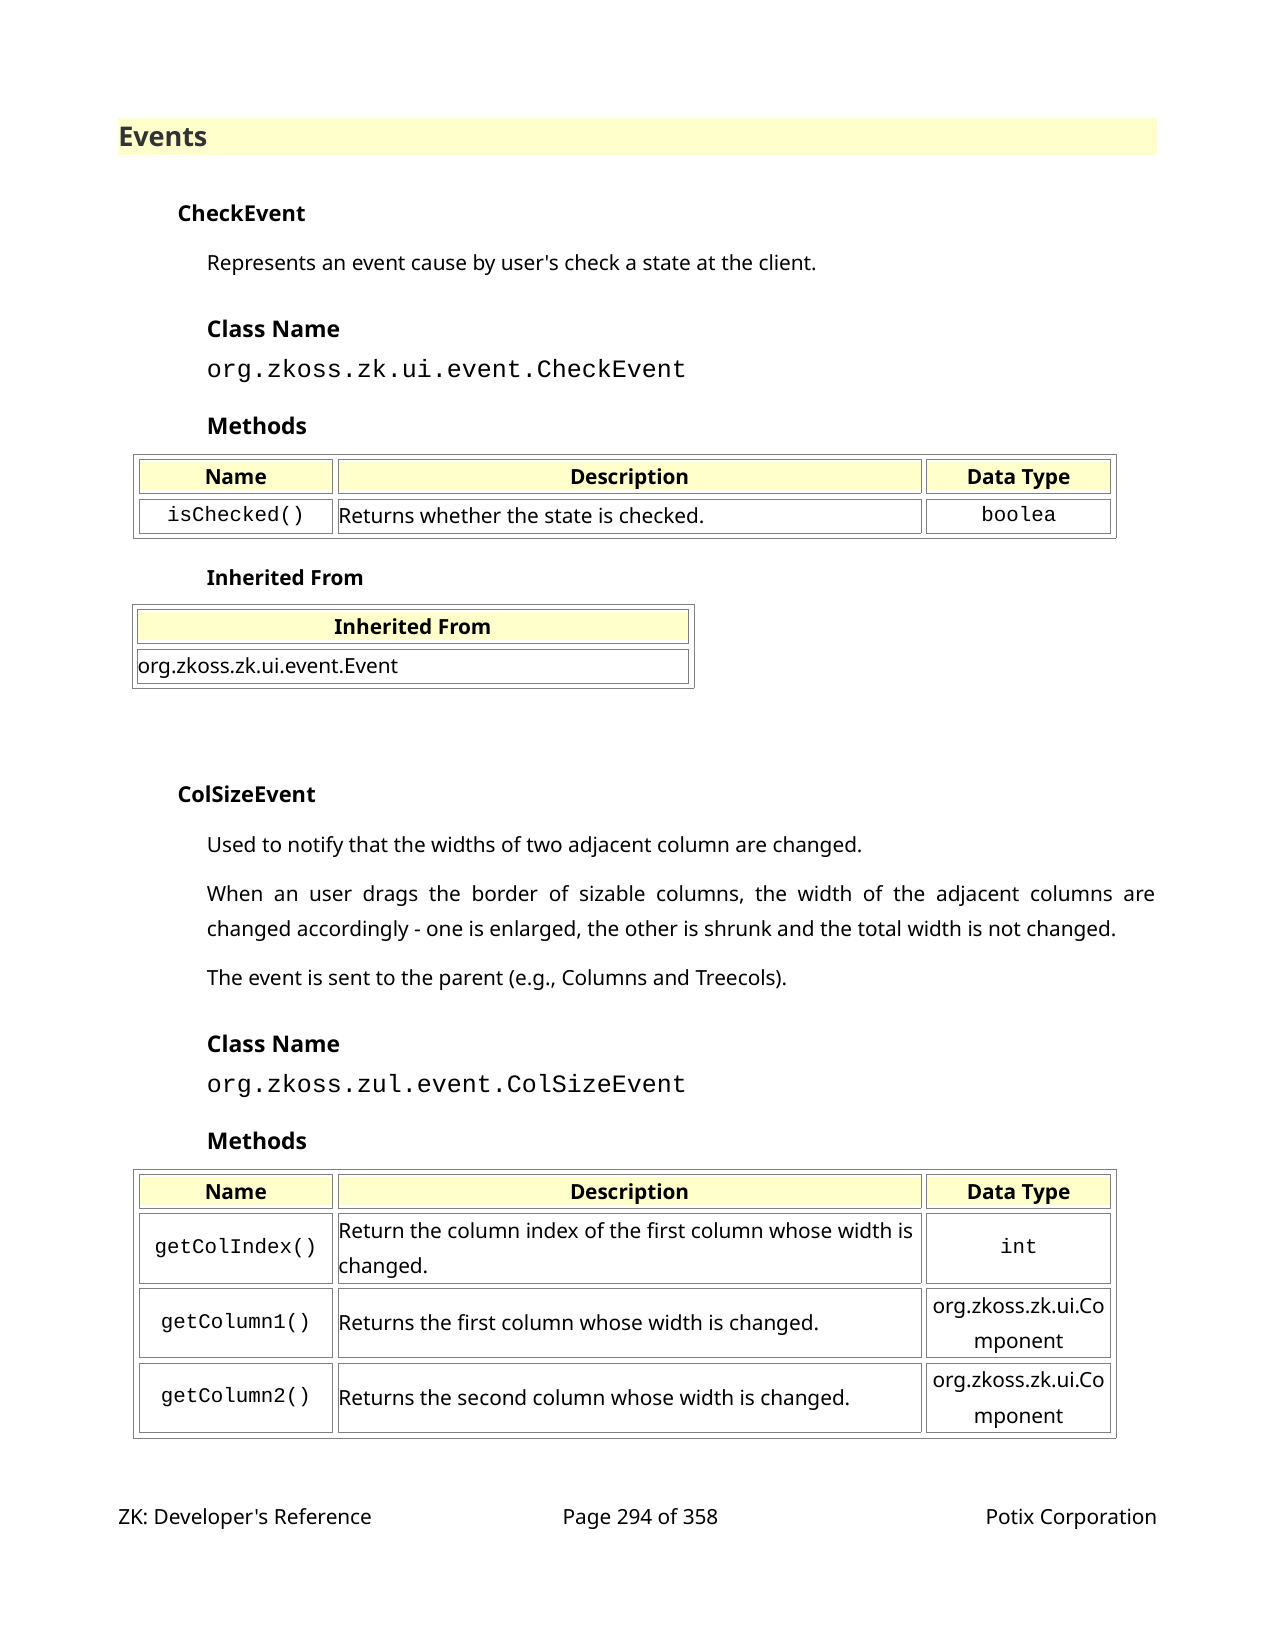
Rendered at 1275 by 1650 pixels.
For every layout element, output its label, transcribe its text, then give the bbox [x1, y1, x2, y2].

table_cell Returns the first column whose width is changed. [335, 1283, 924, 1357]
table_header Name [136, 1170, 335, 1208]
table_header Data Type [924, 455, 1113, 493]
table_cell Return the column index of the first column whose width is changed. [335, 1208, 924, 1283]
table_header Name [136, 455, 335, 493]
table_header Description [335, 1170, 924, 1208]
table_cell getColumn1() [136, 1283, 335, 1357]
subtitle ColSizeEvent [177, 779, 1157, 809]
subtitle Class Name [207, 313, 1157, 344]
table_cell boolea [924, 493, 1113, 532]
table_cell isChecked() [136, 493, 335, 532]
table_cell org.zkoss.zk.ui.Component [924, 1357, 1113, 1432]
subtitle Inherited From [207, 563, 1157, 591]
text Represents an event cause by user's check a state at the client. [207, 248, 1157, 276]
subtitle Events [118, 118, 1157, 155]
subtitle Class Name [207, 1028, 1157, 1059]
subtitle Methods [207, 410, 1157, 441]
table_cell Returns whether the state is checked. [335, 493, 924, 532]
subtitle Methods [207, 1125, 1157, 1156]
text The event is sent to the parent (e.g., Columns and Treecols). [207, 963, 1157, 991]
table_header Description [335, 455, 924, 493]
text org.zkoss.zk.ui.event.CheckEvent [207, 357, 1157, 385]
table_cell org.zkoss.zk.ui.event.Event [134, 643, 691, 683]
table_header Inherited From [134, 605, 691, 643]
table_cell getColIndex() [136, 1208, 335, 1283]
table_header Data Type [924, 1170, 1113, 1208]
text When an user drags the border of sizable columns, the width of the adjacent columns are changed accordingly - one is enlarged, the other is shrunk and the total width is not changed. [207, 879, 1157, 942]
subtitle CheckEvent [177, 197, 1157, 227]
table_cell getColumn2() [136, 1357, 335, 1432]
table_cell org.zkoss.zk.ui.Component [924, 1283, 1113, 1357]
text Used to notify that the widths of two adjacent column are changed. [207, 830, 1157, 858]
table_cell int [924, 1208, 1113, 1283]
text org.zkoss.zul.event.ColSizeEvent [207, 1071, 1157, 1100]
table_cell Returns the second column whose width is changed. [335, 1357, 924, 1432]
